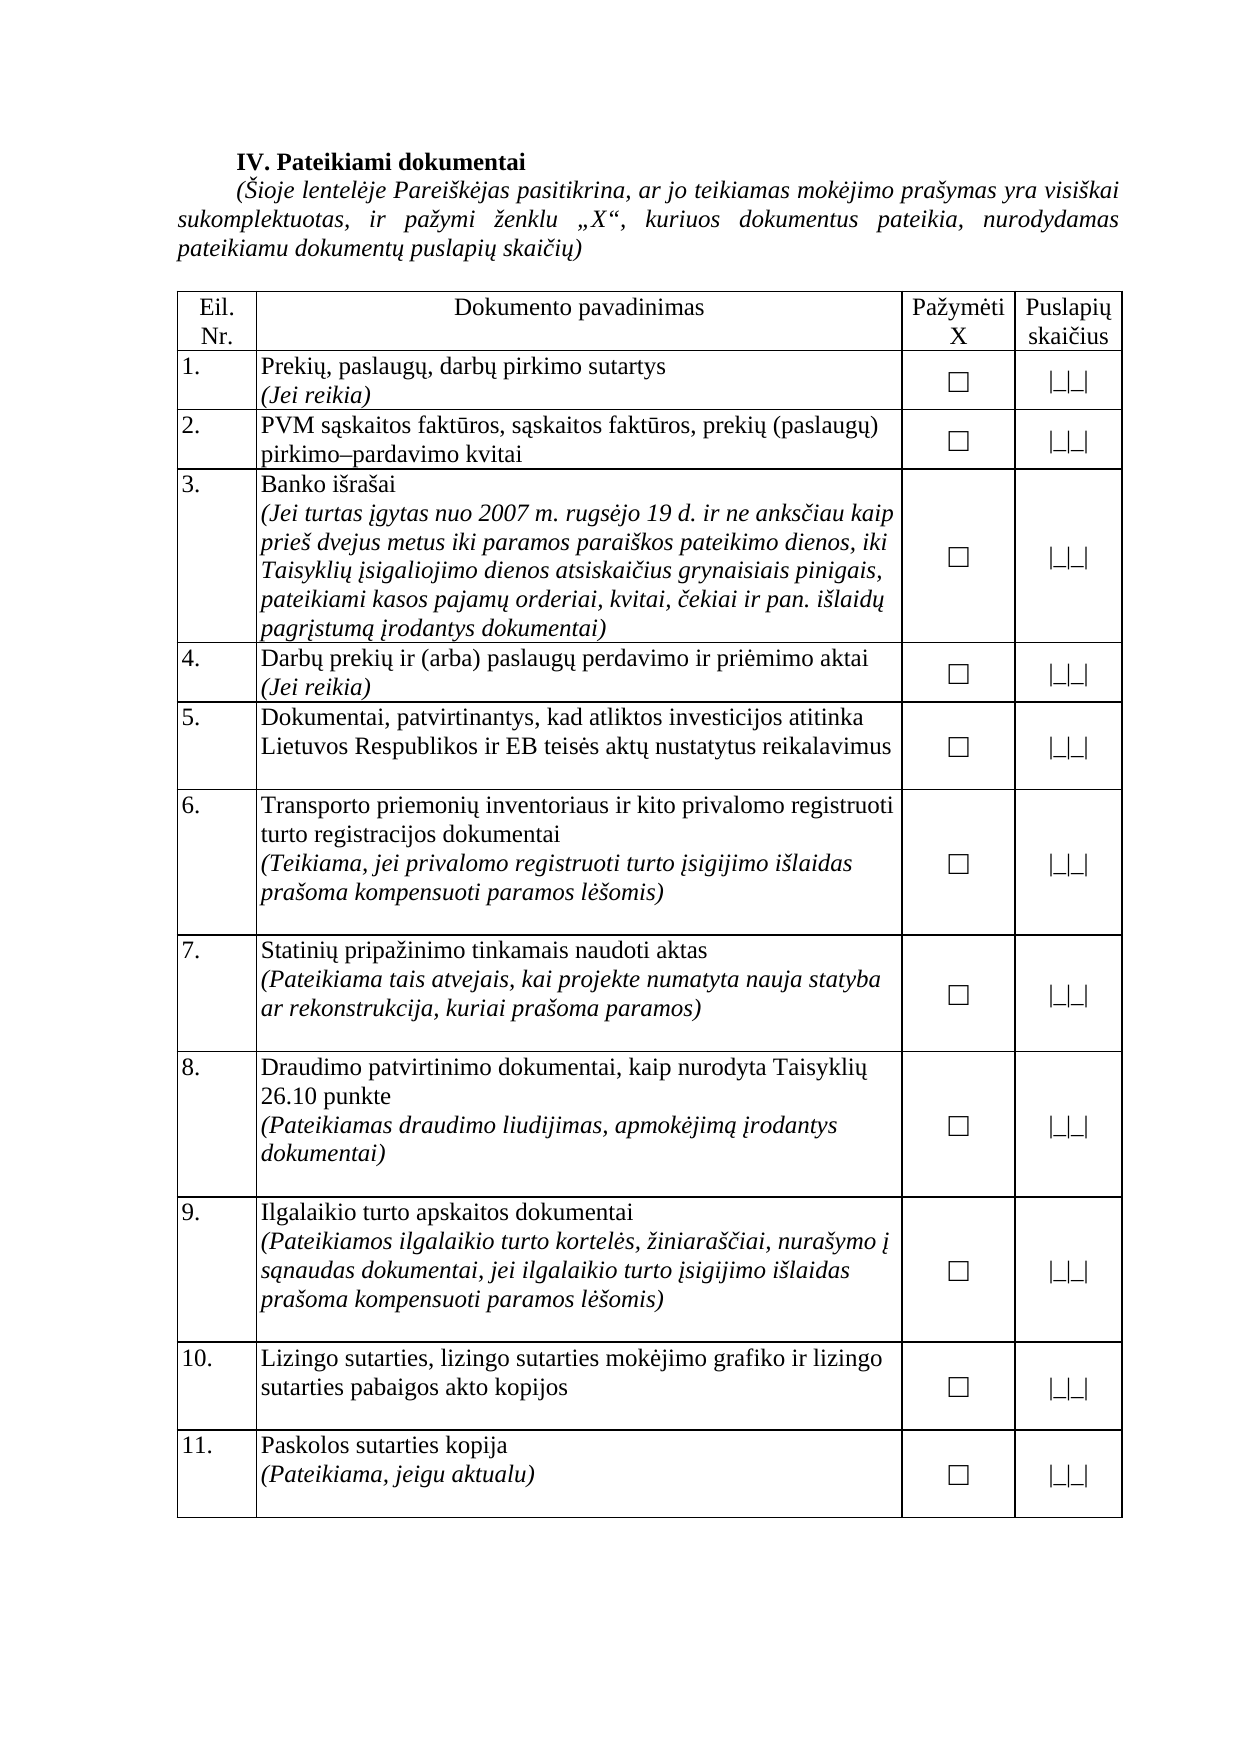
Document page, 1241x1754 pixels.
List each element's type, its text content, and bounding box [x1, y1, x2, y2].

table_cell 4. [178, 643, 256, 701]
table_cell Ilgalaikio turto apskaitos dokumentai (Pateikiamos ilgalaikio turto kortelės, žiniaraščiai, nurašymo į sąnaudas dokumentai, jei ilgalaikio turto įsigijimo išlaidas prašoma kompensuoti paramos lėšomis) [257, 1198, 901, 1341]
table_cell Paskolos sutarties kopija (Pateikiama, jeigu aktualu) [257, 1431, 901, 1517]
text (Šioje lentelėje Pareiškėjas pasitikrina, ar jo teikiamas mokėjimo prašymas yra visiškai sukomplektuotas, ir pažymi ženklu „X“, kuriuos dokumentus pateikia, nurodydamas pateikiamu dokumentų puslapių skaičių) [177, 176, 1122, 262]
table_cell |_|_| [1016, 470, 1121, 642]
table_cell 9. [178, 1198, 256, 1341]
table_header Puslapių skaičius [1016, 292, 1121, 350]
table_cell 3. [178, 470, 256, 642]
table_cell 10. [178, 1343, 256, 1429]
table_cell |_|_| [1016, 1431, 1121, 1517]
text IV. Pateikiami dokumentai [177, 147, 1122, 176]
table_cell PVM sąskaitos faktūros, sąskaitos faktūros, prekių (paslaugų) pirkimo–pardavimo kvitai [257, 410, 901, 468]
table_cell |_|_| [1016, 790, 1121, 934]
table_cell □ [903, 1198, 1014, 1341]
table_cell 5. [178, 703, 256, 789]
table_cell |_|_| [1016, 936, 1121, 1051]
table_cell □ [903, 703, 1014, 789]
table_cell Dokumentai, patvirtinantys, kad atliktos investicijos atitinka Lietuvos Respublikos ir EB teisės aktų nustatytus reikalavimus [257, 703, 901, 789]
table_cell |_|_| [1016, 643, 1121, 701]
table_cell 2. [178, 410, 256, 468]
table_cell Banko išrašai (Jei turtas įgytas nuo 2007 m. rugsėjo 19 d. ir ne anksčiau kaip prieš dvejus metus iki paramos paraiškos pateikimo dienos, iki Taisyklių įsigaliojimo dienos atsiskaičius grynaisiais pinigais, pateikiami kasos pajamų orderiai, kvitai, čekiai ir pan. išlaidų pagrįstumą įrodantys dokumentai) [257, 470, 901, 642]
table_cell 1. [178, 351, 256, 409]
table_header Dokumento pavadinimas [257, 292, 901, 350]
table_cell |_|_| [1016, 410, 1121, 468]
table_cell |_|_| [1016, 351, 1121, 409]
table_cell □ [903, 410, 1014, 468]
table_cell □ [903, 1431, 1014, 1517]
table_cell Prekių, paslaugų, darbų pirkimo sutartys (Jei reikia) [257, 351, 901, 409]
table_cell □ [903, 643, 1014, 701]
table_cell □ [903, 1052, 1014, 1196]
table_cell □ [903, 1343, 1014, 1429]
table_cell □ [903, 790, 1014, 934]
table_cell Statinių pripažinimo tinkamais naudoti aktas (Pateikiama tais atvejais, kai projekte numatyta nauja statyba ar rekonstrukcija, kuriai prašoma paramos) [257, 936, 901, 1051]
table_cell 8. [178, 1052, 256, 1196]
table_cell Lizingo sutarties, lizingo sutarties mokėjimo grafiko ir lizingo sutarties pabaigos akto kopijos [257, 1343, 901, 1429]
table_cell □ [903, 351, 1014, 409]
table_cell |_|_| [1016, 1343, 1121, 1429]
table_header Eil. Nr. [178, 292, 256, 350]
table_cell 7. [178, 936, 256, 1051]
table_header Pažymėti X [903, 292, 1014, 350]
table_cell □ [903, 470, 1014, 642]
table_cell |_|_| [1016, 703, 1121, 789]
table_cell □ [903, 936, 1014, 1051]
table_cell Transporto priemonių inventoriaus ir kito privalomo registruoti turto registracijos dokumentai (Teikiama, jei privalomo registruoti turto įsigijimo išlaidas prašoma kompensuoti paramos lėšomis) [257, 790, 901, 934]
table_cell 11. [178, 1431, 256, 1517]
table_cell Draudimo patvirtinimo dokumentai, kaip nurodyta Taisyklių 26.10 punkte (Pateikiamas draudimo liudijimas, apmokėjimą įrodantys dokumentai) [257, 1052, 901, 1196]
table_cell |_|_| [1016, 1198, 1121, 1341]
table_cell |_|_| [1016, 1052, 1121, 1196]
table_cell 6. [178, 790, 256, 934]
table_cell Darbų prekių ir (arba) paslaugų perdavimo ir priėmimo aktai (Jei reikia) [257, 643, 901, 701]
